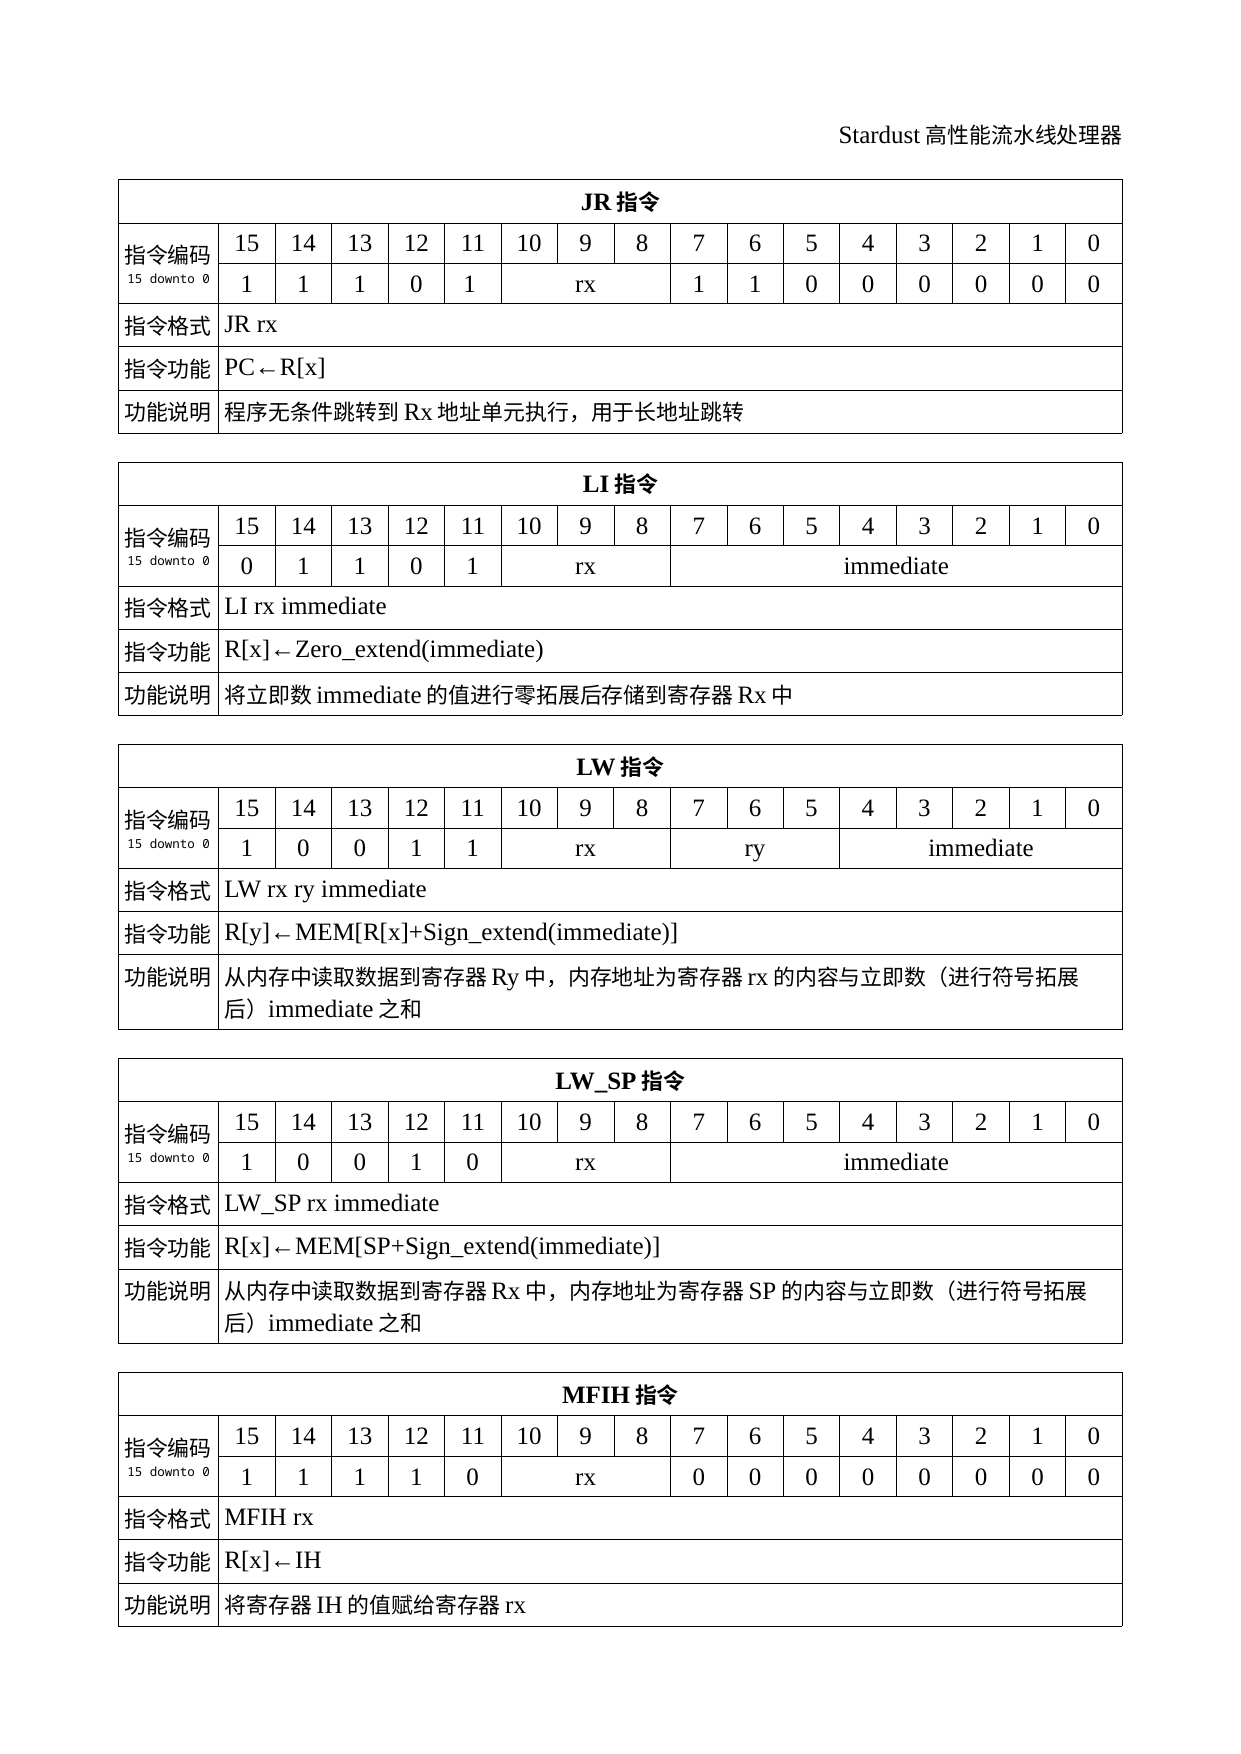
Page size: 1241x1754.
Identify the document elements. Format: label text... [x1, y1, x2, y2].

table_cell 8 [615, 1102, 670, 1142]
table_cell 12 [389, 224, 444, 263]
table_cell 8 [615, 224, 670, 263]
table_cell 0 [1066, 1102, 1122, 1142]
table_cell 1 [219, 264, 275, 303]
table_cell 7 [671, 224, 727, 263]
table_cell 1 [219, 829, 275, 868]
table_header JR指令 [119, 180, 1122, 222]
table_cell 1 [389, 829, 444, 868]
table_cell 14 [276, 1102, 331, 1142]
table_cell 10 [502, 506, 557, 545]
table_cell 1 [332, 1457, 388, 1496]
table_cell 3 [897, 788, 952, 828]
table_cell 0 [897, 264, 952, 303]
table_cell 从内存中读取数据到寄存器Ry中，内存地址为寄存器rx的内容与立即数（进行符号拓展后）immediate之和 [219, 955, 1122, 1029]
table_cell immediate [671, 546, 1122, 586]
table_cell 6 [728, 224, 783, 263]
table_cell 12 [389, 788, 444, 828]
table_cell 10 [502, 224, 557, 263]
table_cell 15 [219, 788, 275, 828]
table_cell 0 [671, 1457, 727, 1496]
table_cell 从内存中读取数据到寄存器Rx中，内存地址为寄存器SP的内容与立即数（进行符号拓展后）immediate之和 [219, 1270, 1122, 1343]
table_cell 指令编码 15 downto 0 [119, 788, 218, 868]
table_cell JR rx [219, 304, 1122, 346]
table_cell 1 [219, 1143, 275, 1182]
table_cell 功能说明 [119, 1584, 218, 1626]
table_cell 0 [276, 829, 331, 868]
table_cell 0 [897, 1457, 952, 1496]
table_cell 指令功能 [119, 1226, 218, 1268]
table_cell 8 [615, 1416, 670, 1456]
table_cell 指令格式 [119, 869, 218, 911]
table_cell 6 [728, 1102, 783, 1142]
table_cell 15 [219, 1416, 275, 1456]
table_cell 12 [389, 506, 444, 545]
table_cell 2 [953, 1102, 1009, 1142]
table_cell rx [502, 264, 670, 303]
table_cell 1 [1010, 506, 1065, 545]
table_cell 0 [219, 546, 275, 586]
table_cell 将立即数immediate的值进行零拓展后存储到寄存器Rx中 [219, 673, 1122, 715]
table_cell 功能说明 [119, 673, 218, 715]
table_cell 6 [728, 1416, 783, 1456]
table_cell 指令格式 [119, 304, 218, 346]
table_cell 指令功能 [119, 347, 218, 389]
table_cell 1 [1010, 1416, 1065, 1456]
table_cell 11 [445, 788, 501, 828]
table_cell 9 [558, 506, 614, 545]
table_cell 10 [502, 788, 557, 828]
table_cell 功能说明 [119, 1270, 218, 1343]
table_cell 0 [1066, 264, 1122, 303]
table_cell 1 [332, 264, 388, 303]
table_cell LI rx immediate [219, 587, 1122, 629]
table_cell 0 [728, 1457, 783, 1496]
table_cell R[y]←MEM[R[x]+Sign_extend(immediate)] [219, 912, 1122, 954]
table_cell 3 [897, 1416, 952, 1456]
table_cell 10 [502, 1416, 557, 1456]
table_cell 0 [1066, 1457, 1122, 1496]
table_cell 1 [445, 264, 501, 303]
table_cell 7 [671, 506, 727, 545]
table_cell 指令编码 15 downto 0 [119, 506, 218, 586]
table_cell 功能说明 [119, 955, 218, 1029]
table_cell 将寄存器IH的值赋给寄存器rx [219, 1584, 1122, 1626]
table_cell 5 [784, 1416, 839, 1456]
table_cell 0 [1010, 1457, 1065, 1496]
table_cell 12 [389, 1416, 444, 1456]
table_cell 1 [332, 546, 388, 586]
table_cell 指令功能 [119, 912, 218, 954]
table_header MFIH指令 [119, 1373, 1122, 1415]
table_cell 0 [784, 1457, 839, 1496]
table_cell 指令编码 15 downto 0 [119, 1102, 218, 1182]
table_cell 指令格式 [119, 1497, 218, 1539]
table_cell 0 [445, 1457, 501, 1496]
table_cell 5 [784, 1102, 839, 1142]
table_cell 指令格式 [119, 587, 218, 629]
table_cell 0 [784, 264, 839, 303]
table_cell 9 [558, 1102, 614, 1142]
table_cell 7 [671, 1416, 727, 1456]
table_cell 指令编码 15 downto 0 [119, 1416, 218, 1496]
table_cell 0 [1010, 264, 1065, 303]
table_cell 1 [389, 1143, 444, 1182]
table_header LI指令 [119, 463, 1122, 505]
table_cell 指令功能 [119, 1540, 218, 1582]
table_cell 14 [276, 788, 331, 828]
table_cell 0 [332, 1143, 388, 1182]
table_cell 0 [1066, 224, 1122, 263]
table_cell R[x]←Zero_extend(immediate) [219, 630, 1122, 672]
table_cell rx [502, 1143, 670, 1182]
table_cell 11 [445, 506, 501, 545]
table_cell 12 [389, 1102, 444, 1142]
table_cell rx [502, 546, 670, 586]
table_cell 0 [389, 546, 444, 586]
table_cell 1 [219, 1457, 275, 1496]
table_cell 2 [953, 224, 1009, 263]
table_cell 13 [332, 1416, 388, 1456]
table_cell 10 [502, 1102, 557, 1142]
table_cell 指令功能 [119, 630, 218, 672]
table_cell 14 [276, 1416, 331, 1456]
table_cell ry [671, 829, 839, 868]
table_cell 11 [445, 1416, 501, 1456]
table_cell 2 [953, 506, 1009, 545]
table_cell 1 [728, 264, 783, 303]
table_cell 5 [784, 224, 839, 263]
table_cell 9 [558, 1416, 614, 1456]
table_cell LW rx ry immediate [219, 869, 1122, 911]
table_cell 14 [276, 506, 331, 545]
table_cell 4 [840, 1102, 896, 1142]
table_cell LW_SP rx immediate [219, 1183, 1122, 1225]
table_header LW指令 [119, 745, 1122, 787]
table_cell 0 [953, 1457, 1009, 1496]
table_cell 1 [445, 546, 501, 586]
table_cell 4 [840, 506, 896, 545]
table_cell 1 [1010, 224, 1065, 263]
table_cell 1 [389, 1457, 444, 1496]
table_cell 1 [276, 264, 331, 303]
table_cell 5 [784, 788, 839, 828]
table_cell 11 [445, 224, 501, 263]
table_cell R[x]←MEM[SP+Sign_extend(immediate)] [219, 1226, 1122, 1268]
table_cell 11 [445, 1102, 501, 1142]
table_cell 4 [840, 224, 896, 263]
table_cell rx [502, 1457, 670, 1496]
table_cell 14 [276, 224, 331, 263]
table_cell immediate [840, 829, 1122, 868]
table_cell 3 [897, 224, 952, 263]
table_cell 1 [1010, 788, 1065, 828]
table_cell 程序无条件跳转到Rx地址单元执行，用于长地址跳转 [219, 391, 1122, 433]
table_cell 1 [445, 829, 501, 868]
table_cell 0 [840, 264, 896, 303]
table_cell 0 [1066, 506, 1122, 545]
table_cell 13 [332, 788, 388, 828]
table_cell MFIH rx [219, 1497, 1122, 1539]
table_cell 0 [953, 264, 1009, 303]
table_cell immediate [671, 1143, 1122, 1182]
table_cell 0 [840, 1457, 896, 1496]
table_cell 15 [219, 224, 275, 263]
table_cell 指令编码 15 downto 0 [119, 224, 218, 303]
table_cell 13 [332, 224, 388, 263]
table_cell 3 [897, 1102, 952, 1142]
table_cell 6 [728, 788, 783, 828]
table_cell 4 [840, 788, 896, 828]
table_cell 15 [219, 1102, 275, 1142]
table_cell 0 [1066, 1416, 1122, 1456]
table_cell 4 [840, 1416, 896, 1456]
table_cell 功能说明 [119, 391, 218, 433]
table_cell 0 [332, 829, 388, 868]
table_cell 8 [615, 506, 670, 545]
table_cell 9 [558, 788, 613, 828]
table_cell 0 [389, 264, 444, 303]
table_cell 0 [276, 1143, 331, 1182]
table_cell 2 [953, 1416, 1009, 1456]
table_cell 7 [671, 1102, 727, 1142]
table_cell 3 [897, 506, 952, 545]
table_cell 13 [332, 1102, 388, 1142]
table_cell 0 [445, 1143, 501, 1182]
table_cell 15 [219, 506, 275, 545]
table_header LW_SP指令 [119, 1059, 1122, 1101]
table_cell 9 [558, 224, 614, 263]
table_cell R[x]←IH [219, 1540, 1122, 1582]
table_cell 1 [1010, 1102, 1065, 1142]
table_cell 13 [332, 506, 388, 545]
table_cell 1 [276, 546, 331, 586]
table_cell 6 [728, 506, 783, 545]
table_cell PC←R[x] [219, 347, 1122, 389]
table_cell 1 [276, 1457, 331, 1496]
table_cell rx [502, 829, 670, 868]
table_cell 5 [784, 506, 839, 545]
table_cell 指令格式 [119, 1183, 218, 1225]
table_cell 2 [953, 788, 1009, 828]
table_cell 7 [671, 788, 727, 828]
table_cell 8 [614, 788, 670, 828]
table_cell 1 [671, 264, 727, 303]
table_cell 0 [1066, 788, 1122, 828]
